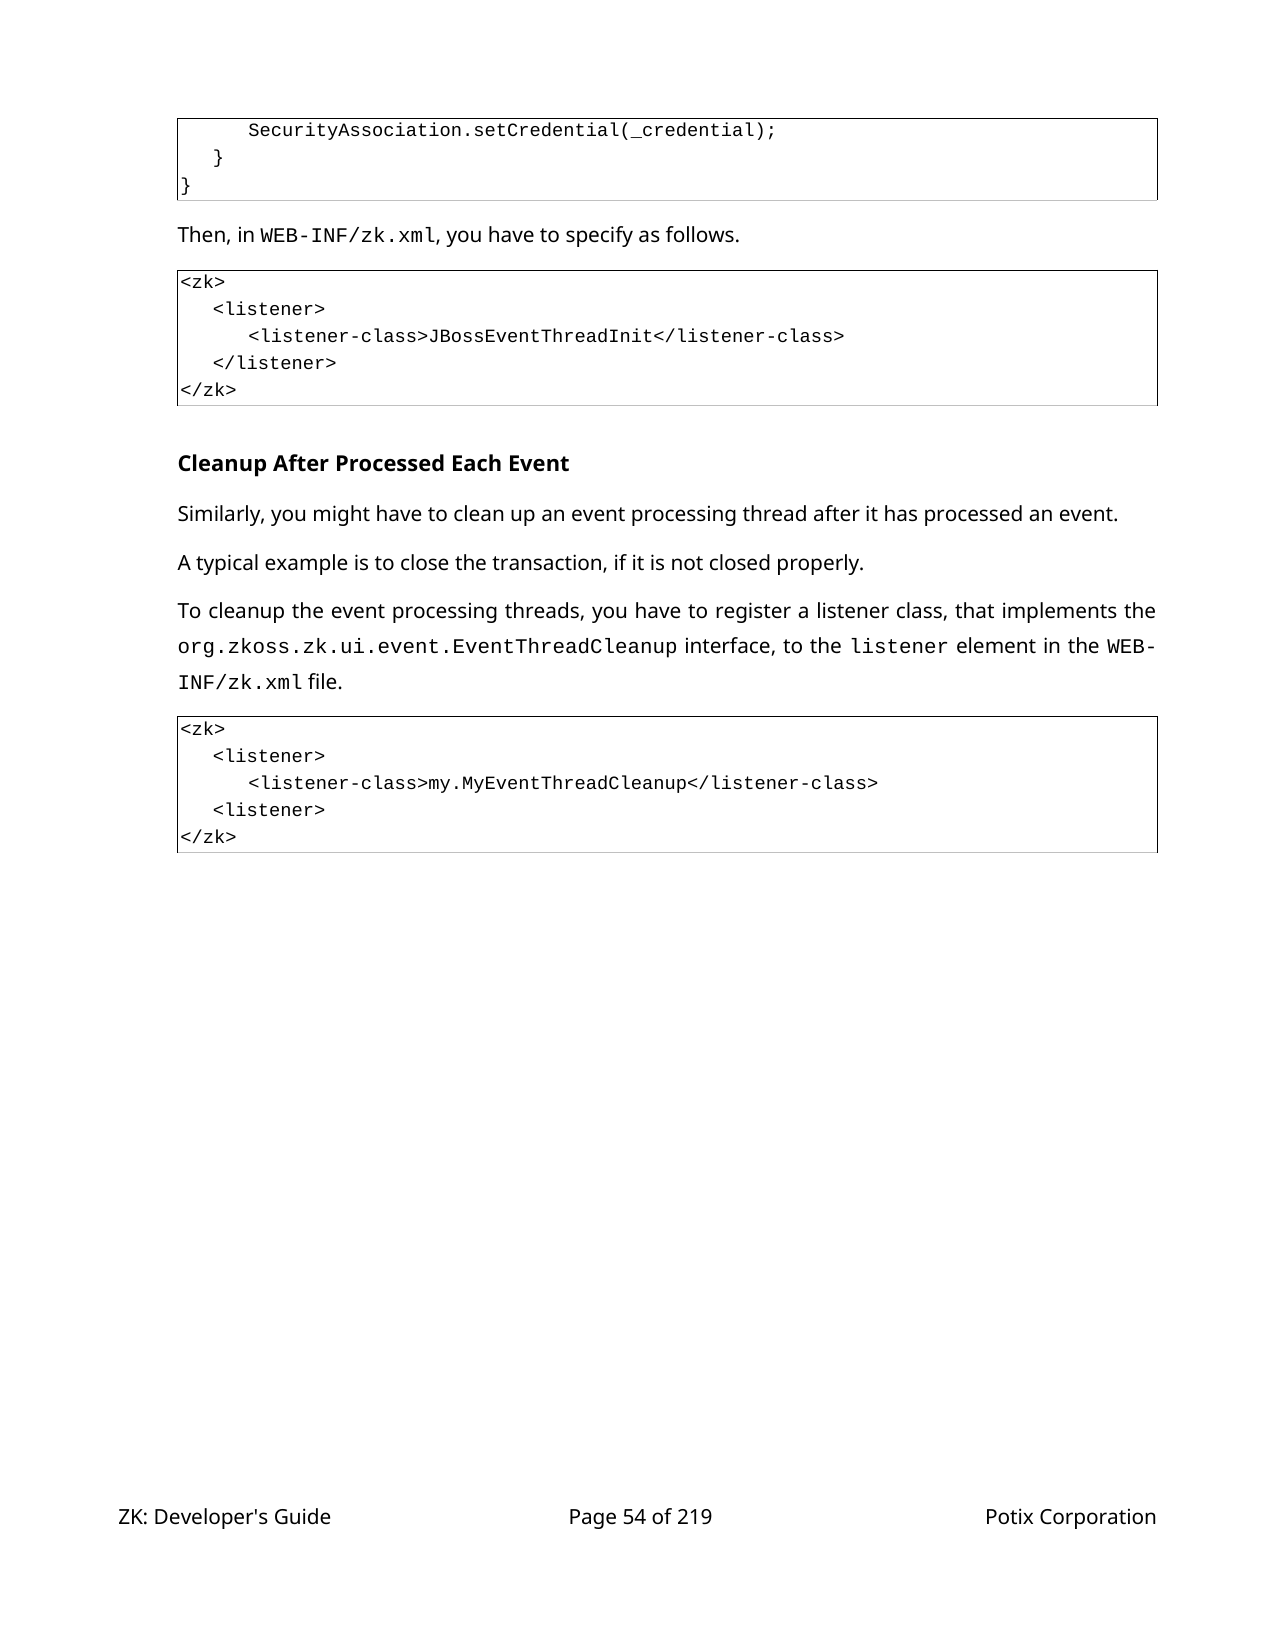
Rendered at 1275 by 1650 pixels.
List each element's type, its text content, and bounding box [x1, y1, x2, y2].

text Similarly, you might have to clean up an event processing thread after it has processed an event. [177, 499, 1157, 527]
text A typical example is to close the transaction, if it is not closed properly. [177, 548, 1157, 576]
text </zk> [178, 378, 1157, 405]
text <listener> [178, 743, 1157, 768]
text <zk> [178, 717, 1157, 741]
text SecurityAssociation.setCredential(_credential); [178, 119, 1157, 142]
text <zk> [178, 271, 1157, 294]
text } [178, 145, 1157, 169]
text } [178, 172, 1157, 200]
subtitle Cleanup After Processed Each Event [177, 448, 1157, 478]
text </zk> [178, 825, 1157, 852]
text <listener> [178, 798, 1157, 822]
text Then, in WEB-INF/zk.xml, you have to specify as follows. [177, 220, 1157, 249]
text <listener-class>JBossEventThreadInit</listener-class> [178, 324, 1157, 348]
text </listener> [178, 351, 1157, 375]
text <listener-class>my.MyEventThreadCleanup</listener-class> [178, 771, 1157, 795]
text <listener> [178, 297, 1157, 321]
text To cleanup the event processing threads, you have to register a listener class, that implements the org.zkoss.zk.ui.event.EventThreadCleanup interface, to the listener element in the WEB-INF/zk.xml file. [177, 596, 1157, 696]
